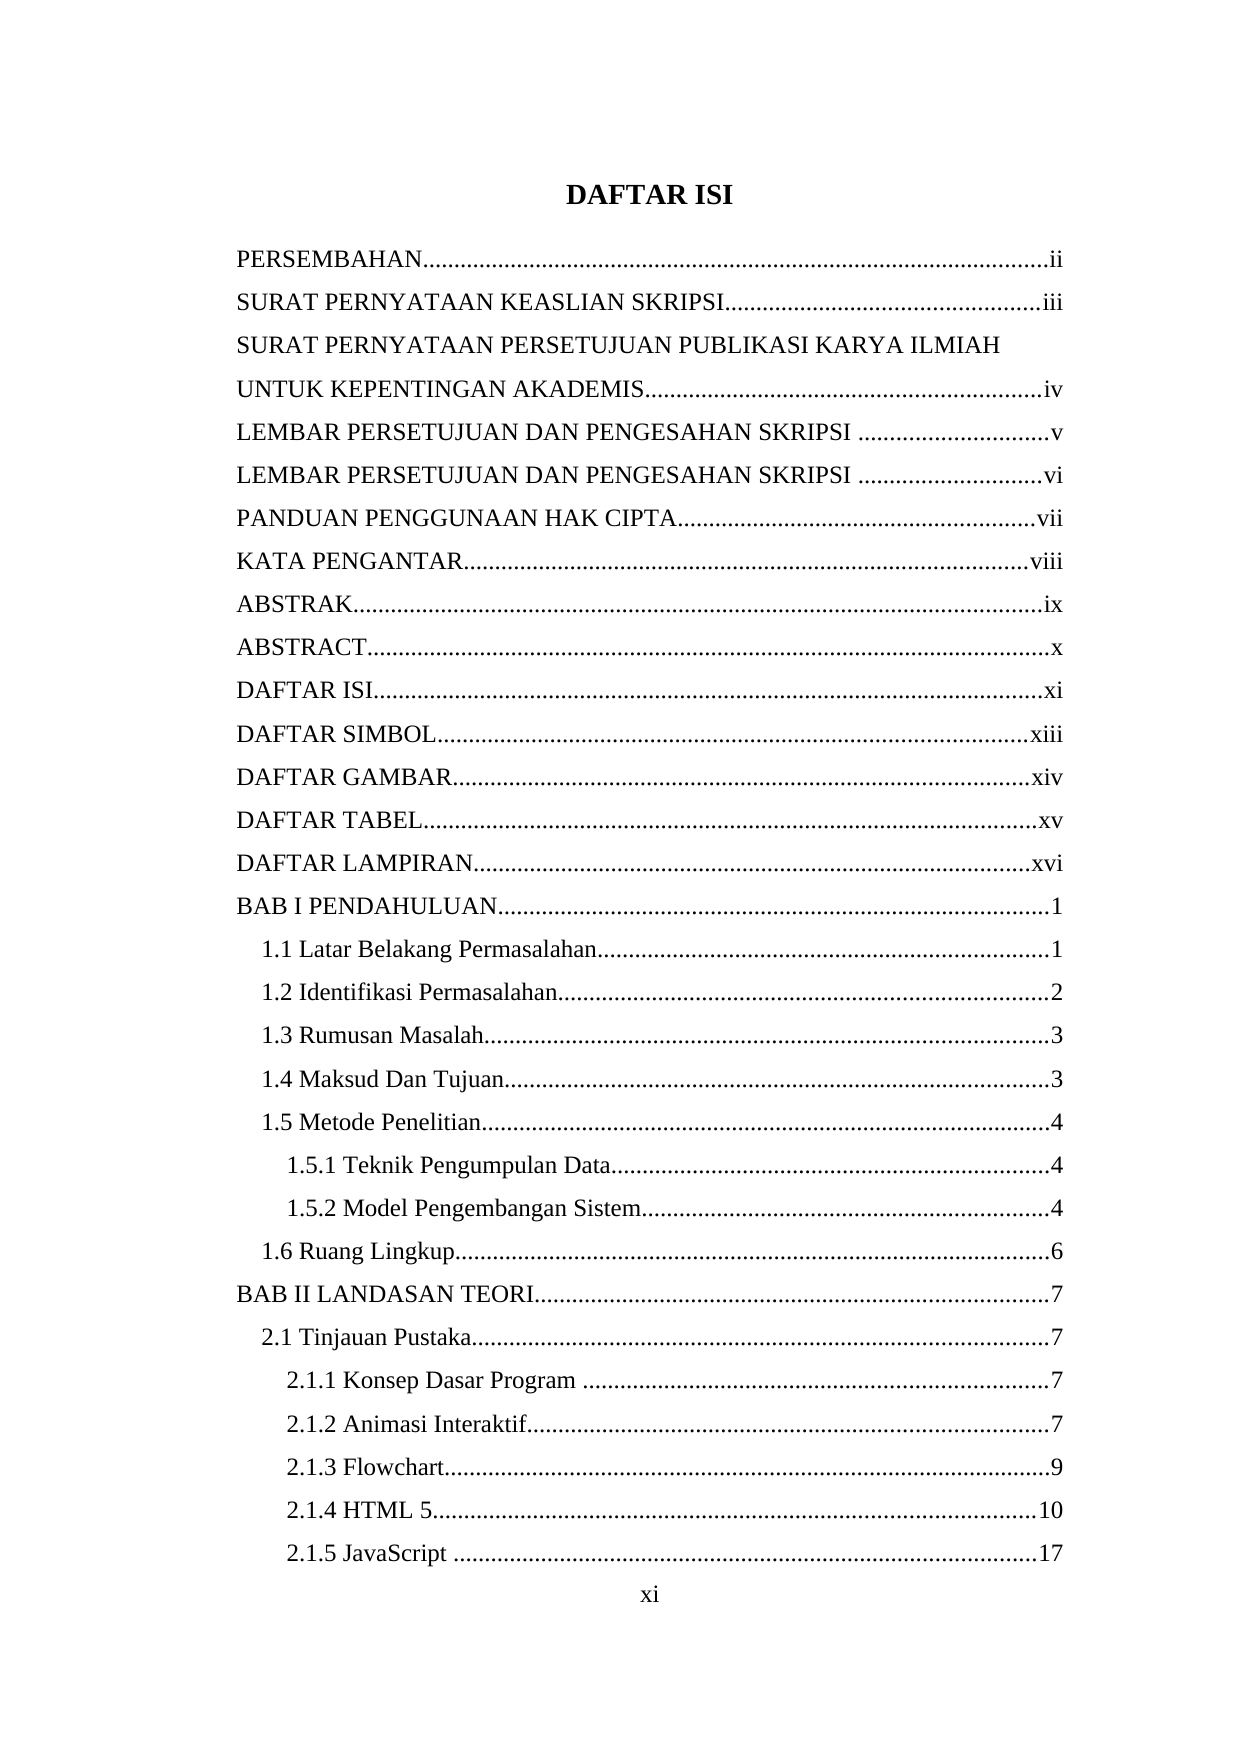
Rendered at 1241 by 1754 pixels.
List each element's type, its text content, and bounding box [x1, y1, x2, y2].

text 1.2 Identifikasi Permasalahan 2 [261, 977, 1063, 1006]
text DAFTAR LAMPIRAN xvi [236, 848, 1063, 877]
text ABSTRAK ix [236, 589, 1063, 618]
text DAFTAR GAMBAR xiv [236, 762, 1063, 791]
text 1.6 Ruang Lingkup 6 [261, 1236, 1063, 1265]
text 1.3 Rumusan Masalah 3 [261, 1021, 1063, 1049]
text 1.5 Metode Penelitian 4 [261, 1107, 1063, 1136]
text SURAT PERNYATAAN KEASLIAN SKRIPSI iii [236, 287, 1063, 316]
text 1.5.2 Model Pengembangan Sistem 4 [286, 1193, 1063, 1222]
text BAB II LANDASAN TEORI 7 [236, 1279, 1063, 1308]
text ABSTRACT x [236, 632, 1063, 661]
text BAB I PENDAHULUAN 1 [236, 891, 1063, 920]
text LEMBAR PERSETUJUAN DAN PENGESAHAN SKRIPSI vi [236, 460, 1063, 489]
text PANDUAN PENGGUNAAN HAK CIPTA vii [236, 503, 1063, 532]
text SURAT PERNYATAAN PERSETUJUAN PUBLIKASI KARYA ILMIAH UNTUK KEPENTINGAN AKADEMIS iv [236, 331, 1063, 402]
subtitle DAFTAR ISI [236, 177, 1063, 211]
text 2.1.4 HTML 5 10 [286, 1495, 1063, 1524]
text 2.1.1 Konsep Dasar Program 7 [286, 1366, 1063, 1394]
text 2.1.2 Animasi Interaktif 7 [286, 1409, 1063, 1437]
text 1.5.1 Teknik Pengumpulan Data 4 [286, 1150, 1063, 1179]
text 2.1.5 JavaScript 17 [286, 1538, 1063, 1567]
text 1.1 Latar Belakang Permasalahan 1 [261, 934, 1063, 963]
text PERSEMBAHAN ii [236, 244, 1063, 273]
text 2.1 Tinjauan Pustaka 7 [261, 1322, 1063, 1351]
text LEMBAR PERSETUJUAN DAN PENGESAHAN SKRIPSI v [236, 417, 1063, 446]
text DAFTAR ISI xi [236, 676, 1063, 704]
text DAFTAR SIMBOL xiii [236, 719, 1063, 747]
text 1.4 Maksud Dan Tujuan 3 [261, 1064, 1063, 1092]
text KATA PENGANTAR viii [236, 546, 1063, 575]
text DAFTAR TABEL xv [236, 805, 1063, 834]
text 2.1.3 Flowchart 9 [286, 1452, 1063, 1481]
